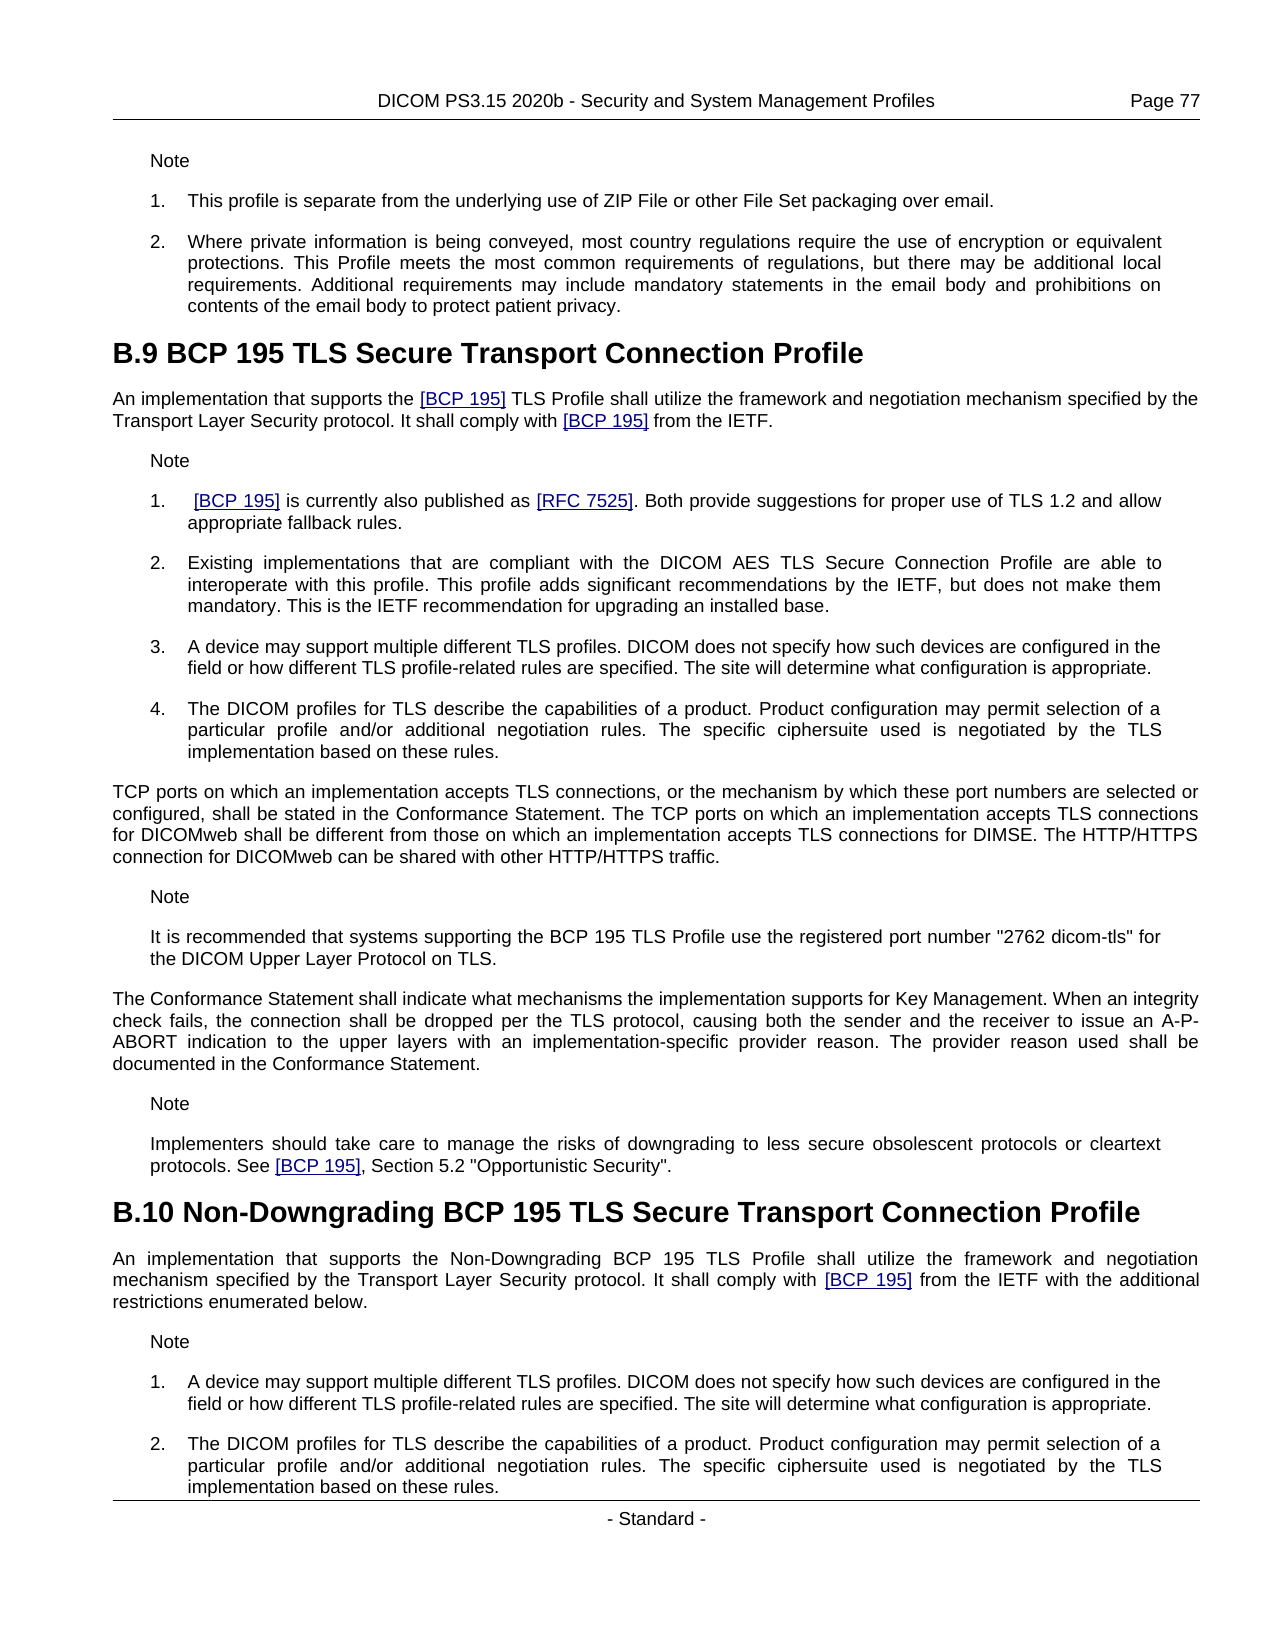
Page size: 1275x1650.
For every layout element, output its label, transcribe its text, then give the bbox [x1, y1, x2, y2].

text An implementation that supports the Non-Downgrading BCP 195 TLS Profile shall utilize the framework and negotiation mechanism specified by the Transport Layer Security protocol. It shall comply with [BCP 195] from the IETF with the additional restrictions enumerated below. [112, 1247, 1200, 1312]
text TCP ports on which an implementation accepts TLS connections, or the mechanism by which these port numbers are selected or configured, shall be stated in the Conformance Statement. The TCP ports on which an implementation accepts TLS connections for DICOMweb shall be different from those on which an implementation accepts TLS connections for DIMSE. The HTTP/HTTPS connection for DICOMweb can be shared with other HTTP/HTTPS traffic. [112, 781, 1200, 867]
text 1. This profile is separate from the underlying use of ZIP File or other File Set packaging over email. [150, 190, 1162, 212]
text Note [150, 150, 1162, 172]
text An implementation that supports the [BCP 195] TLS Profile shall utilize the framework and negotiation mechanism specified by the Transport Layer Security protocol. It shall comply with [BCP 195] from the IETF. [112, 388, 1200, 431]
text B.10 Non-Downgrading BCP 195 TLS Secure Transport Connection Profile [112, 1195, 1200, 1229]
text 1. A device may support multiple different TLS profiles. DICOM does not specify how such devices are configured in the field or how different TLS profile-related rules are specified. The site will determine what configuration is appropriate. [150, 1371, 1162, 1414]
text Note [150, 1093, 1162, 1114]
text Implementers should take care to manage the risks of downgrading to less secure obsolescent protocols or cleartext protocols. See [BCP 195], Section 5.2 "Opportunistic Security". [150, 1133, 1162, 1176]
text 2. The DICOM profiles for TLS describe the capabilities of a product. Product configuration may permit selection of a particular profile and/or additional negotiation rules. The specific ciphersuite used is negotiated by the TLS implementation based on these rules. [150, 1433, 1162, 1498]
text The Conformance Statement shall indicate what mechanisms the implementation supports for Key Management. When an integrity check fails, the connection shall be dropped per the TLS protocol, causing both the sender and the receiver to issue an A-P-ABORT indication to the upper layers with an implementation-specific provider reason. The provider reason used shall be documented in the Conformance Statement. [112, 988, 1200, 1074]
text Note [150, 1331, 1162, 1352]
text B.9 BCP 195 TLS Secure Transport Connection Profile [112, 336, 1200, 369]
text Note [150, 886, 1162, 907]
text Note [150, 450, 1162, 471]
text 2. Existing implementations that are compliant with the DICOM AES TLS Secure Connection Profile are able to interoperate with this profile. This profile adds significant recommendations by the IETF, but does not make them mandatory. This is the IETF recommendation for upgrading an installed base. [150, 552, 1162, 617]
text 2. Where private information is being conveyed, most country regulations require the use of encryption or equivalent protections. This Profile meets the most common requirements of regulations, but there may be additional local requirements. Additional requirements may include mandatory statements in the email body and prohibitions on contents of the email body to protect patient privacy. [150, 231, 1162, 317]
text 1. [BCP 195] is currently also published as [RFC 7525]. Both provide suggestions for proper use of TLS 1.2 and allow appropriate fallback rules. [150, 490, 1162, 533]
text 3. A device may support multiple different TLS profiles. DICOM does not specify how such devices are configured in the field or how different TLS profile-related rules are specified. The site will determine what configuration is appropriate. [150, 635, 1162, 678]
text It is recommended that systems supporting the BCP 195 TLS Profile use the registered port number "2762 dicom-tls" for the DICOM Upper Layer Protocol on TLS. [150, 926, 1162, 969]
text 4. The DICOM profiles for TLS describe the capabilities of a product. Product configuration may permit selection of a particular profile and/or additional negotiation rules. The specific ciphersuite used is negotiated by the TLS implementation based on these rules. [150, 697, 1162, 762]
